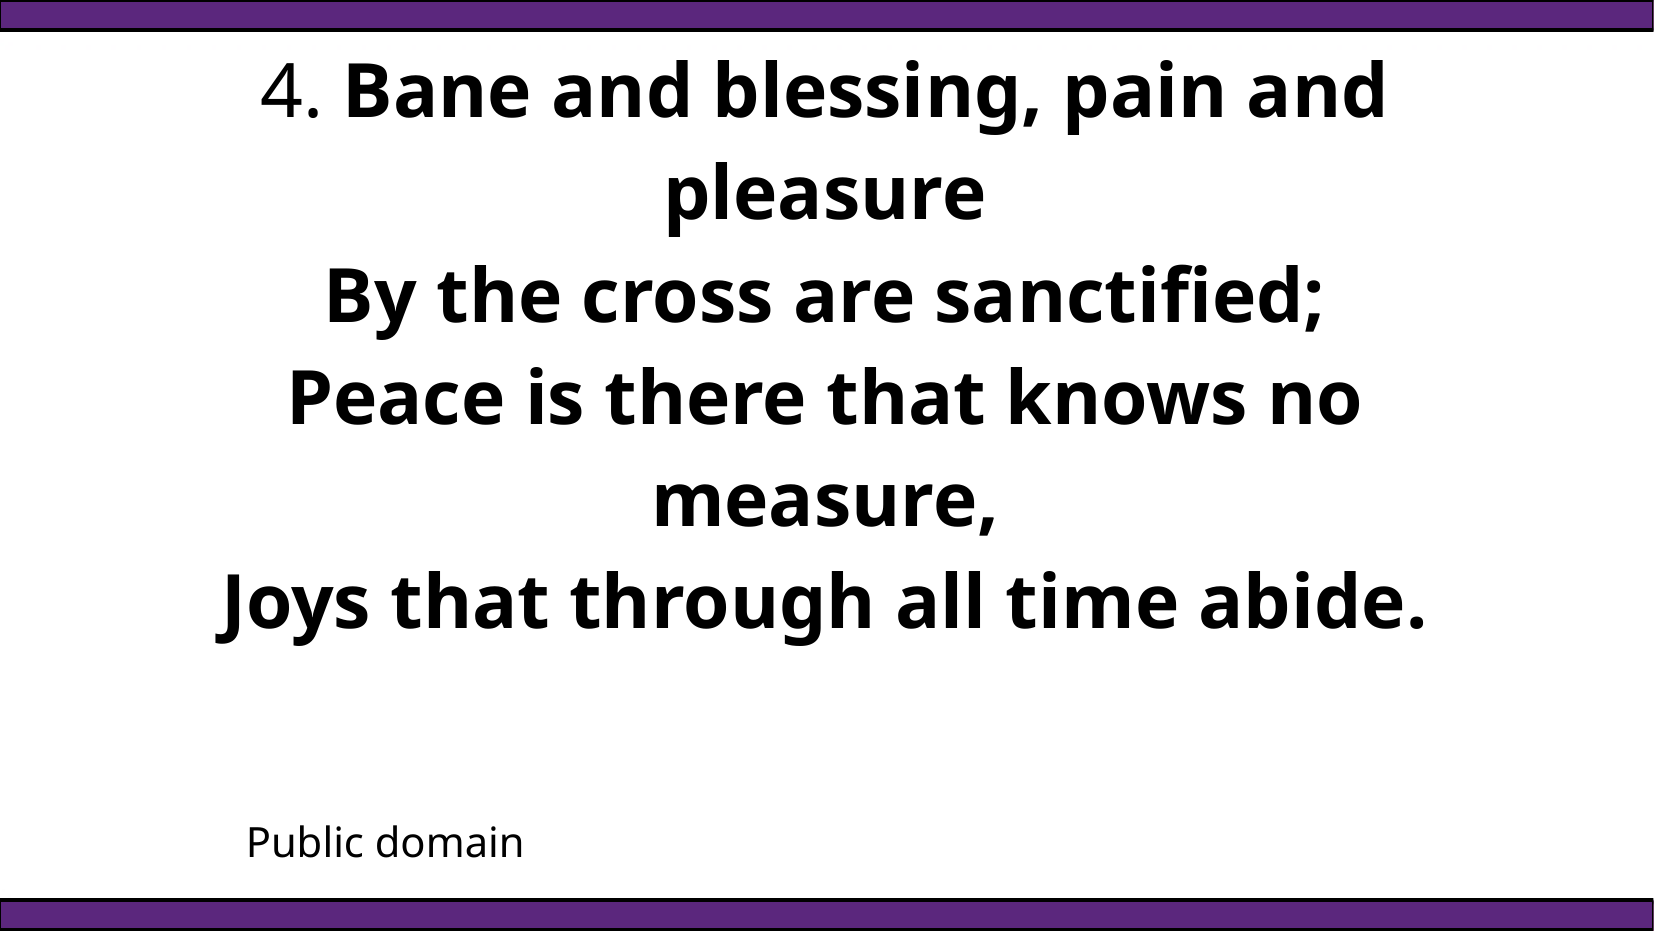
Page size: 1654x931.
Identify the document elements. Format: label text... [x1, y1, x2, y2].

text_box [0, 900, 1654, 931]
text_box 4. Bane and blessing, pain and pleasure By the cross are sanctified; Peace is there that knows no measure, Joys that through all time abide. Public domain [105, 30, 1546, 661]
text_box [0, 0, 1654, 31]
picture [0, 31, 1654, 900]
